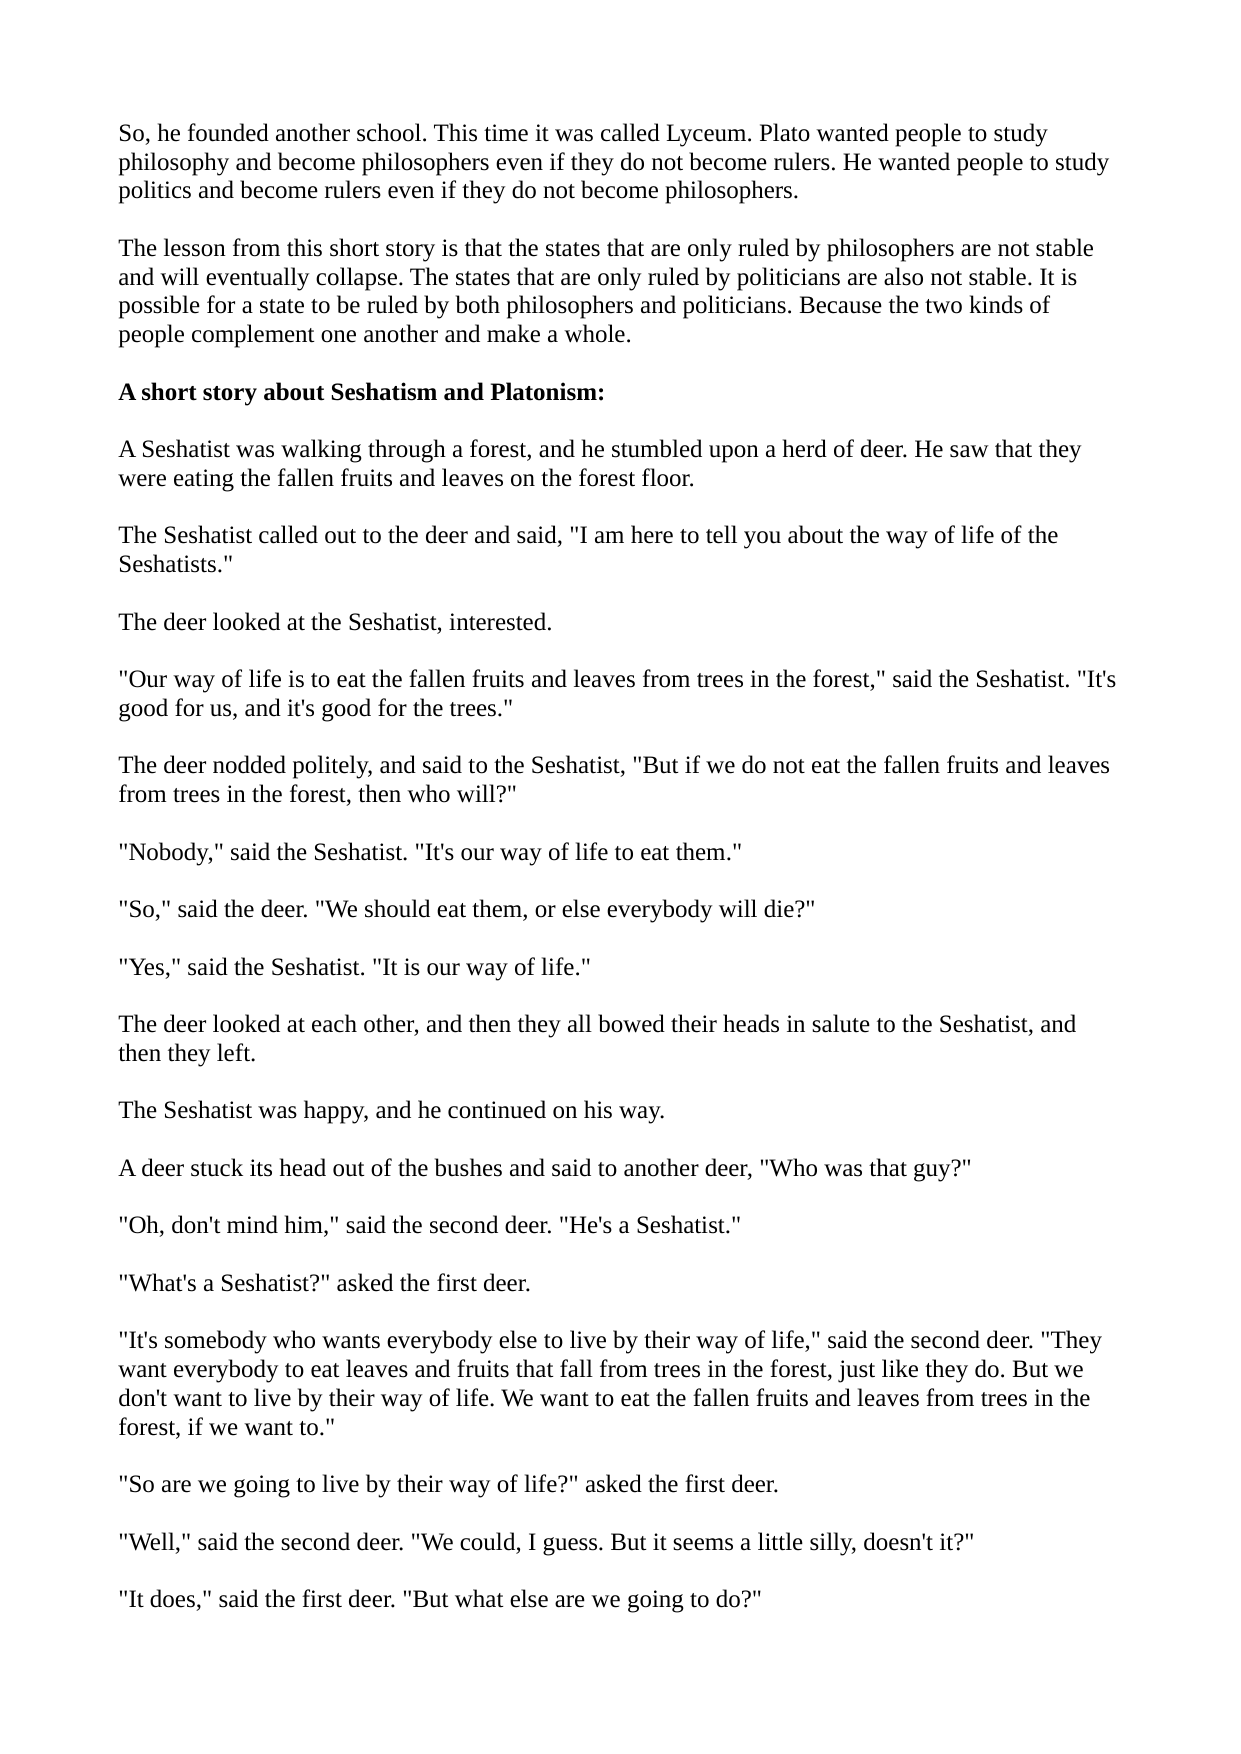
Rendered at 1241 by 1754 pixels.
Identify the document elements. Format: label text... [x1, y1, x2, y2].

text The Seshatist was happy, and he continued on his way. [118, 1096, 1122, 1124]
text A short story about Seshatism and Platonism: [118, 377, 1122, 406]
text "Well," said the second deer. "We could, I guess. But it seems a little silly, doesn't it?" [118, 1527, 1122, 1556]
text "Nobody," said the Seshatist. "It's our way of life to eat them." [118, 837, 1122, 866]
text The Seshatist called out to the deer and said, "I am here to tell you about the way of life of the Seshatists." [118, 521, 1122, 578]
text "It's somebody who wants everybody else to live by their way of life," said the second deer. "They want everybody to eat leaves and fruits that fall from trees in the forest, just like they do. But we don't want to live by their way of life. We want to eat the fallen fruits and leaves from trees in the forest, if we want to." [118, 1326, 1122, 1441]
text "So are we going to live by their way of life?" asked the first deer. [118, 1469, 1122, 1498]
text A Seshatist was walking through a forest, and he stumbled upon a herd of deer. He saw that they were eating the fallen fruits and leaves on the forest floor. [118, 434, 1122, 492]
text A deer stuck its head out of the bushes and said to another deer, "Who was that guy?" [118, 1153, 1122, 1182]
text "It does," said the first deer. "But what else are we going to do?" [118, 1584, 1122, 1613]
text The deer nodded politely, and said to the Seshatist, "But if we do not eat the fallen fruits and leaves from trees in the forest, then who will?" [118, 751, 1122, 808]
text "What's a Seshatist?" asked the first deer. [118, 1268, 1122, 1297]
text So, he founded another school. This time it was called Lyceum. Plato wanted people to study philosophy and become philosophers even if they do not become rulers. He wanted people to study politics and become rulers even if they do not become philosophers. [118, 118, 1122, 204]
text The deer looked at each other, and then they all bowed their heads in salute to the Seshatist, and then they left. [118, 1009, 1122, 1067]
text "Yes," said the Seshatist. "It is our way of life." [118, 952, 1122, 981]
text "Oh, don't mind him," said the second deer. "He's a Seshatist." [118, 1211, 1122, 1239]
text The lesson from this short story is that the states that are only ruled by philosophers are not stable and will eventually collapse. The states that are only ruled by politicians are also not stable. It is possible for a state to be ruled by both philosophers and politicians. Because the two kinds of people complement one another and make a whole. [118, 233, 1122, 348]
text "Our way of life is to eat the fallen fruits and leaves from trees in the forest," said the Seshatist. "It's good for us, and it's good for the trees." [118, 664, 1122, 722]
text The deer looked at the Seshatist, interested. [118, 607, 1122, 636]
text "So," said the deer. "We should eat them, or else everybody will die?" [118, 894, 1122, 923]
